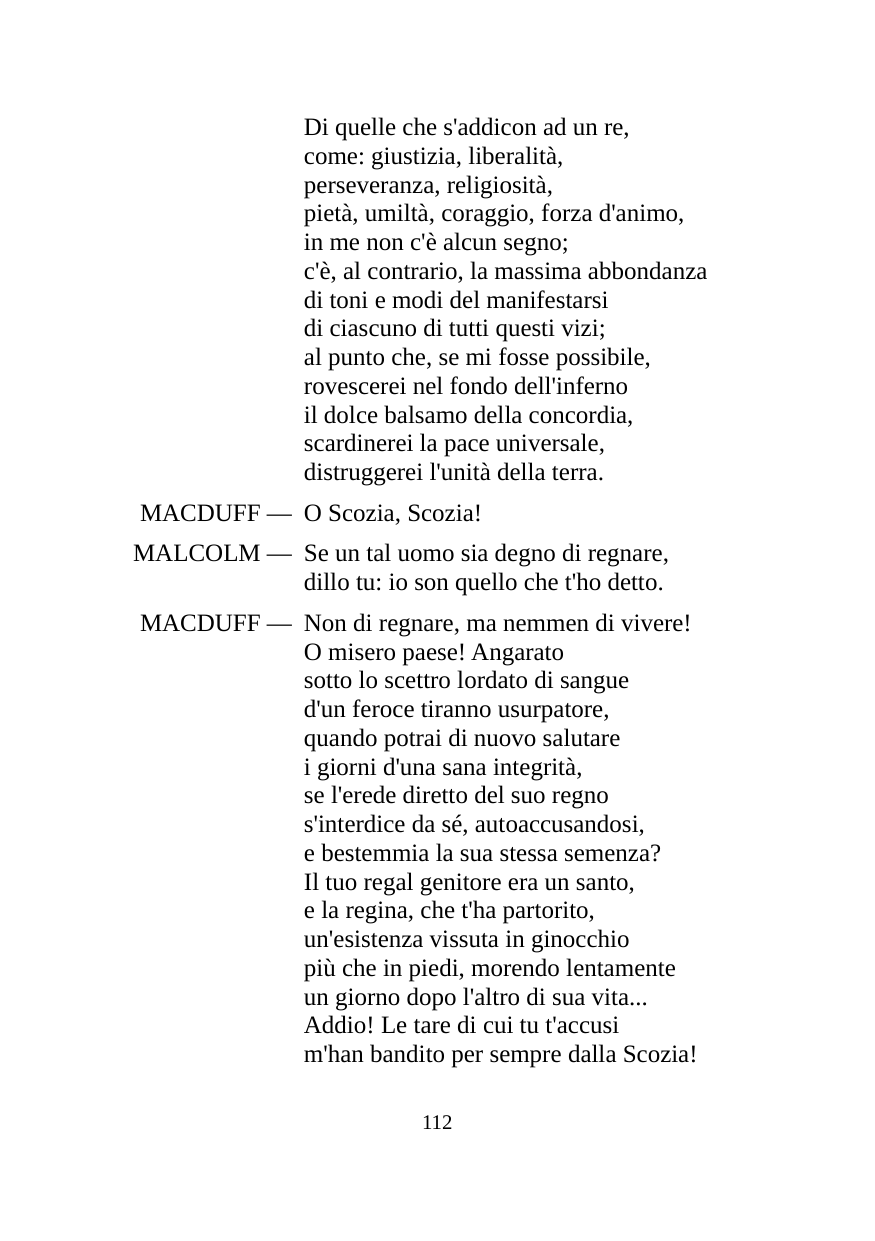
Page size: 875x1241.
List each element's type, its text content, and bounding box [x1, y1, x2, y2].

table_cell Non di regnare, ma nemmen di vivere! O misero paese! Angarato sotto lo scettro lordato di sangue d'un feroce tiranno usurpatore, quando potrai di nuovo salutare i giorni d'una sana integrità, se l'erede diretto del suo regno s'interdice da sé, autoaccusandosi, e bestemmia la sua stessa semenza? Il tuo regal genitore era un santo, e la regina, che t'ha partorito, un'esistenza vissuta in ginocchio più che in piedi, morendo lentamente un giorno dopo l'altro di sua vita... Addio! Le tare di cui tu t'accusi m'han bandito per sempre dalla Scozia! [298, 602, 768, 1074]
table_cell MACDUFF — [106, 602, 298, 1074]
table_cell [106, 106, 298, 492]
table_cell MACDUFF — [106, 492, 298, 532]
table_cell O Scozia, Scozia! [298, 492, 768, 532]
table_cell Se un tal uomo sia degno di regnare, dillo tu: io son quello che t'ho detto. [298, 533, 768, 602]
table_cell Di quelle che s'addicon ad un re, come: giustizia, liberalità, perseveranza, religiosità, pietà, umiltà, coraggio, forza d'animo, in me non c'è alcun segno; c'è, al contrario, la massima abbondanza di toni e modi del manifestarsi di ciascuno di tutti questi vizi; al punto che, se mi fosse possibile, rovescerei nel fondo dell'inferno il dolce balsamo della concordia, scardinerei la pace universale, distruggerei l'unità della terra. [298, 106, 768, 492]
table_cell MALCOLM — [106, 533, 298, 602]
